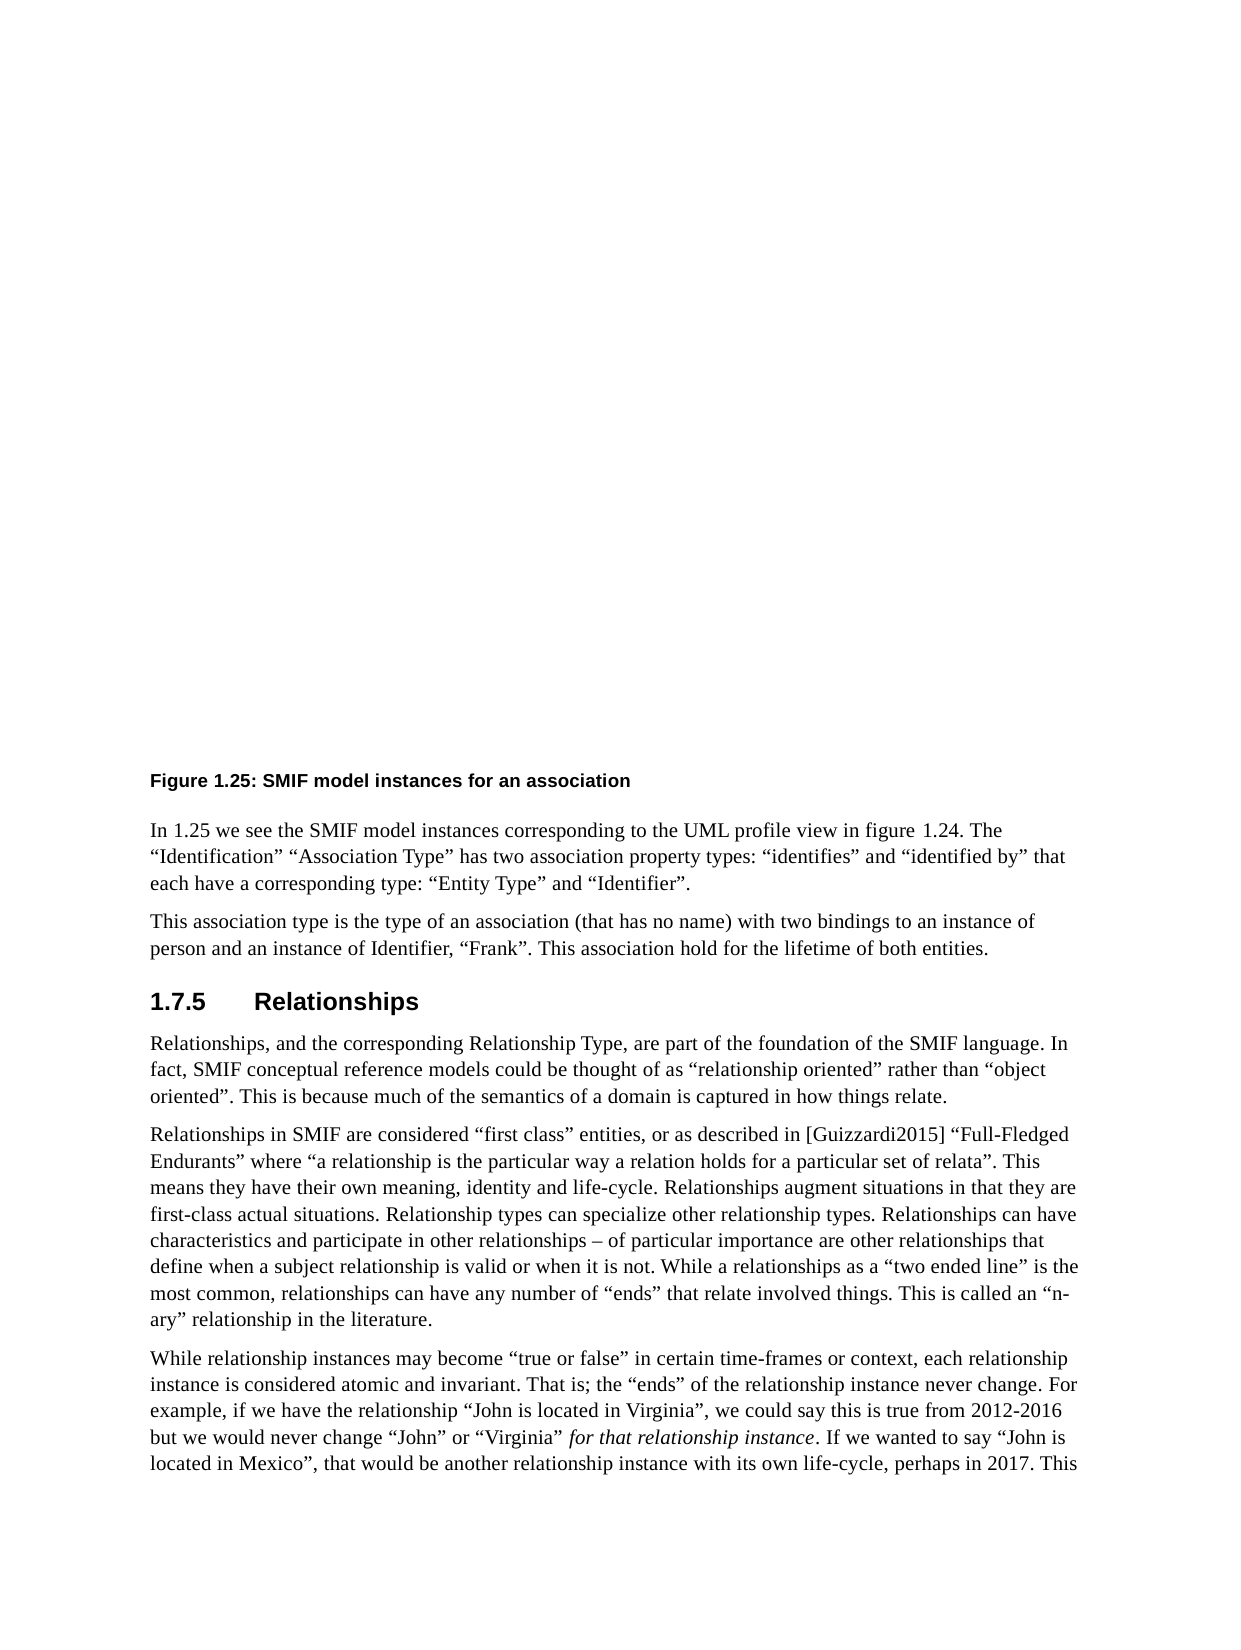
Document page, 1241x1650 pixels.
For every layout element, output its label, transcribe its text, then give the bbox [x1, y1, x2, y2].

text Figure 1.25: SMIF model instances for an association [150, 174, 1090, 792]
text Relationships, and the corresponding Relationship Type, are part of the foundation of the SMIF language. In fact, SMIF conceptual reference models could be thought of as “relationship oriented” rather than “object oriented”. This is because much of the semantics of a domain is captured in how things relate. [150, 1031, 1090, 1108]
text While relationship instances may become “true or false” in certain time-frames or context, each relationship instance is considered atomic and invariant. That is; the “ends” of the relationship instance never change. For example, if we have the relationship “John is located in Virginia”, we could say this is true from 2012-2016 but we would never change “John” or “Virginia” for that relationship instance. If we wanted to say “John is located in Mexico”, that would be another relationship instance with its own life-cycle, perhaps in 2017. This [150, 1345, 1090, 1475]
text [150, 150, 1090, 174]
text In 1.25 we see the SMIF model instances corresponding to the UML profile view in figure 1.24. The “Identification” “Association Type” has two association property types: “identifies” and “identified by” that each have a corresponding type: “Entity Type” and “Identifier”. [150, 792, 1090, 895]
text This association type is the type of an association (that has no name) with two bindings to an instance of person and an instance of Identifier, “Frank”. This association hold for the lifetime of both entities. [150, 909, 1090, 959]
text Relationships in SMIF are considered “first class” entities, or as described in [Guizzardi2015] “Full-Fledged Endurants” where “a relationship is the particular way a relation holds for a particular set of relata”. This means they have their own meaning, identity and life-cycle. Relationships augment situations in that they are first-class actual situations. Relationship types can specialize other relationship types. Relationships can have characteristics and participate in other relationships – of particular importance are other relationships that define when a subject relationship is valid or when it is not. While a relationships as a “two ended line” is the most common, relationships can have any number of “ends” that relate involved things. This is called an “n-ary” relationship in the literature. [150, 1122, 1090, 1331]
subtitle Relationships [150, 987, 1090, 1016]
